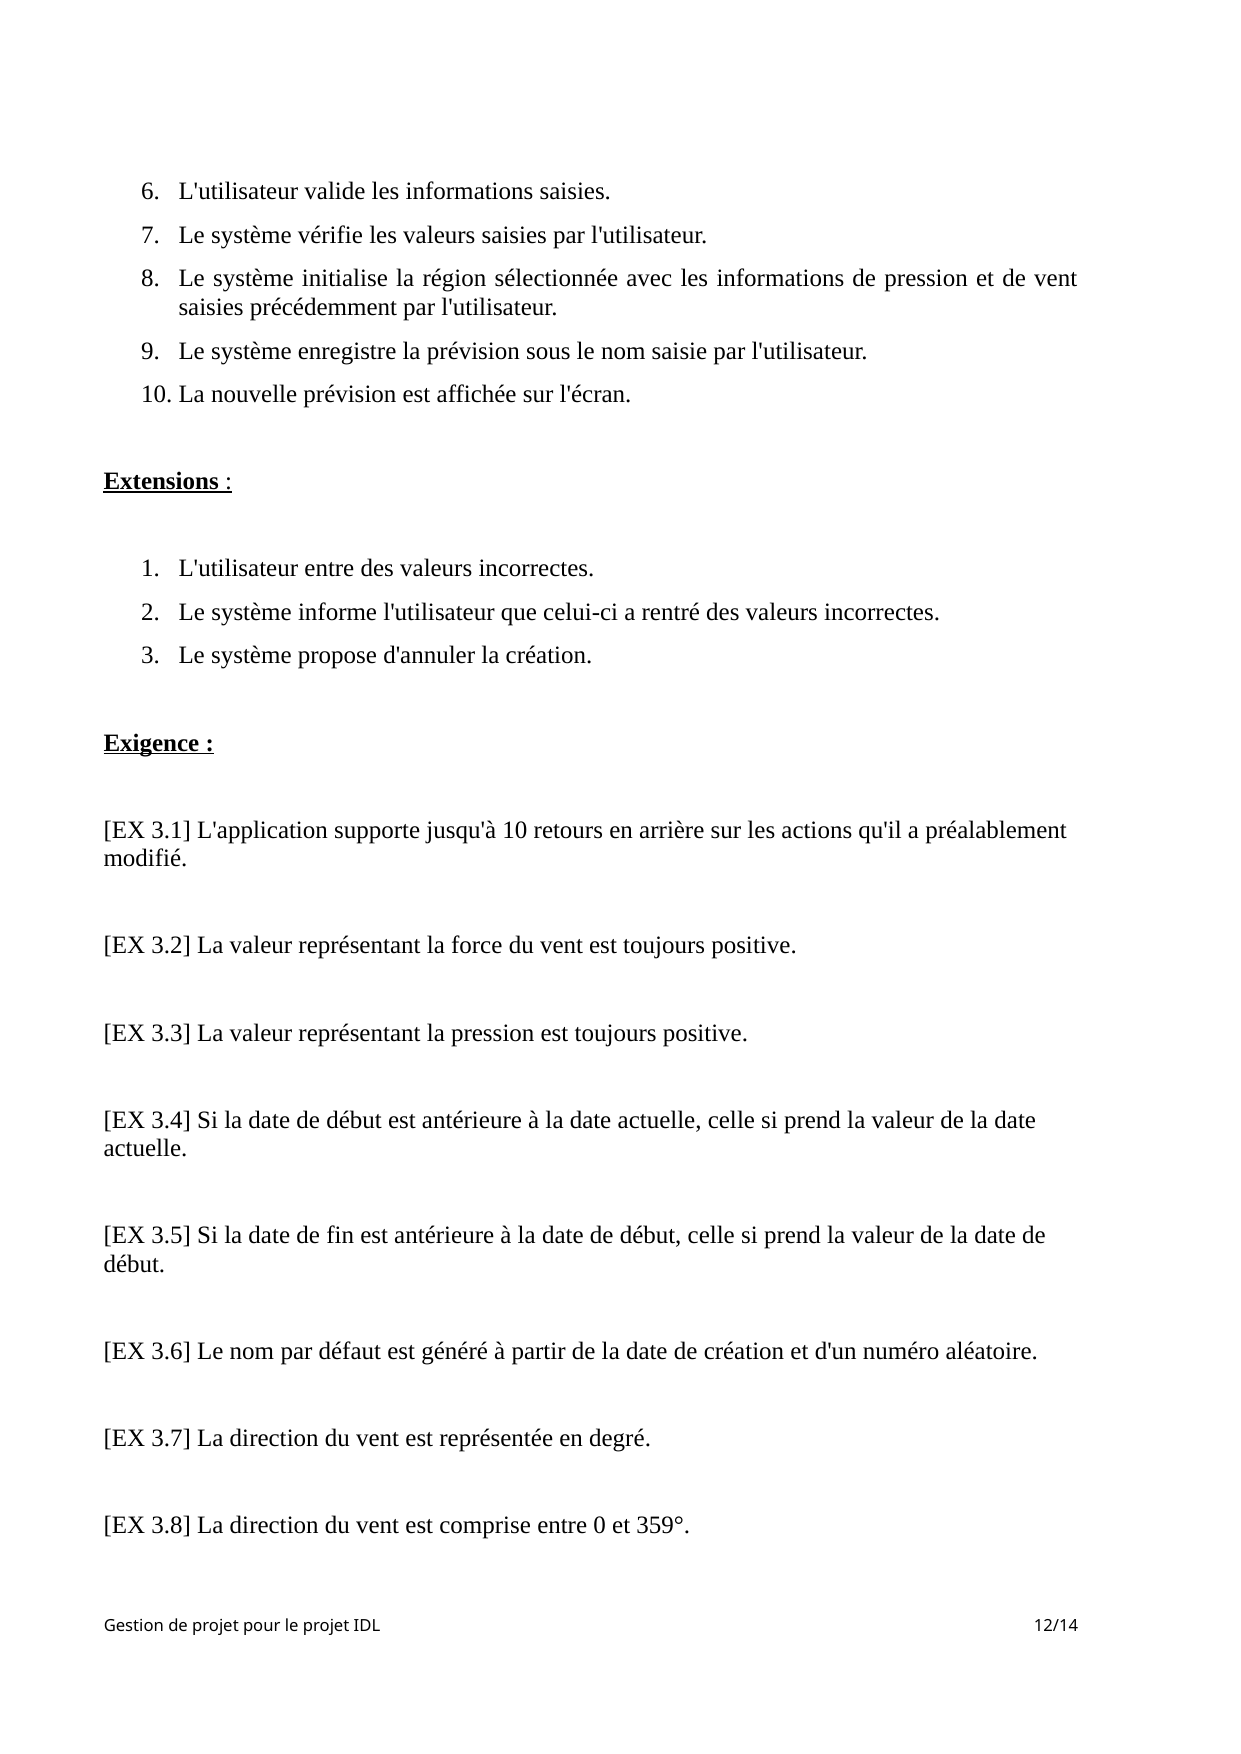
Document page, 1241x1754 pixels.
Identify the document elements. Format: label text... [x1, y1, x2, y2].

list Le système vérifie les valeurs saisies par l'utilisateur. [141, 220, 1078, 249]
text [EX 3.5] Si la date de fin est antérieure à la date de début, celle si prend la valeur de la date de début. [103, 1221, 1078, 1278]
list Le système enregistre la prévision sous le nom saisie par l'utilisateur. [141, 336, 1078, 364]
text [EX 3.4] Si la date de début est antérieure à la date actuelle, celle si prend la valeur de la date actuelle. [103, 1105, 1078, 1162]
text [EX 3.1] L'application supporte jusqu'à 10 retours en arrière sur les actions qu'il a préalablement modifié. [103, 815, 1078, 872]
list Le système propose d'annuler la création. [141, 641, 1078, 669]
list Le système initialise la région sélectionnée avec les informations de pression et de vent saisies précédemment par l'utilisateur. [141, 263, 1078, 321]
list Le système informe l'utilisateur que celui-ci a rentré des valeurs incorrectes. [141, 597, 1078, 626]
list L'utilisateur entre des valeurs incorrectes. [141, 553, 1078, 582]
text [EX 3.7] La direction du vent est représentée en degré. [103, 1423, 1078, 1452]
text Exigence : [103, 728, 1078, 756]
list L'utilisateur valide les informations saisies. [141, 176, 1078, 205]
text [EX 3.3] La valeur représentant la pression est toujours positive. [103, 1018, 1078, 1046]
text [EX 3.6] Le nom par défaut est généré à partir de la date de création et d'un numéro aléatoire. [103, 1336, 1078, 1365]
text Extensions : [103, 466, 1078, 495]
list La nouvelle prévision est affichée sur l'écran. [141, 379, 1078, 408]
text [EX 3.2] La valeur représentant la force du vent est toujours positive. [103, 931, 1078, 959]
